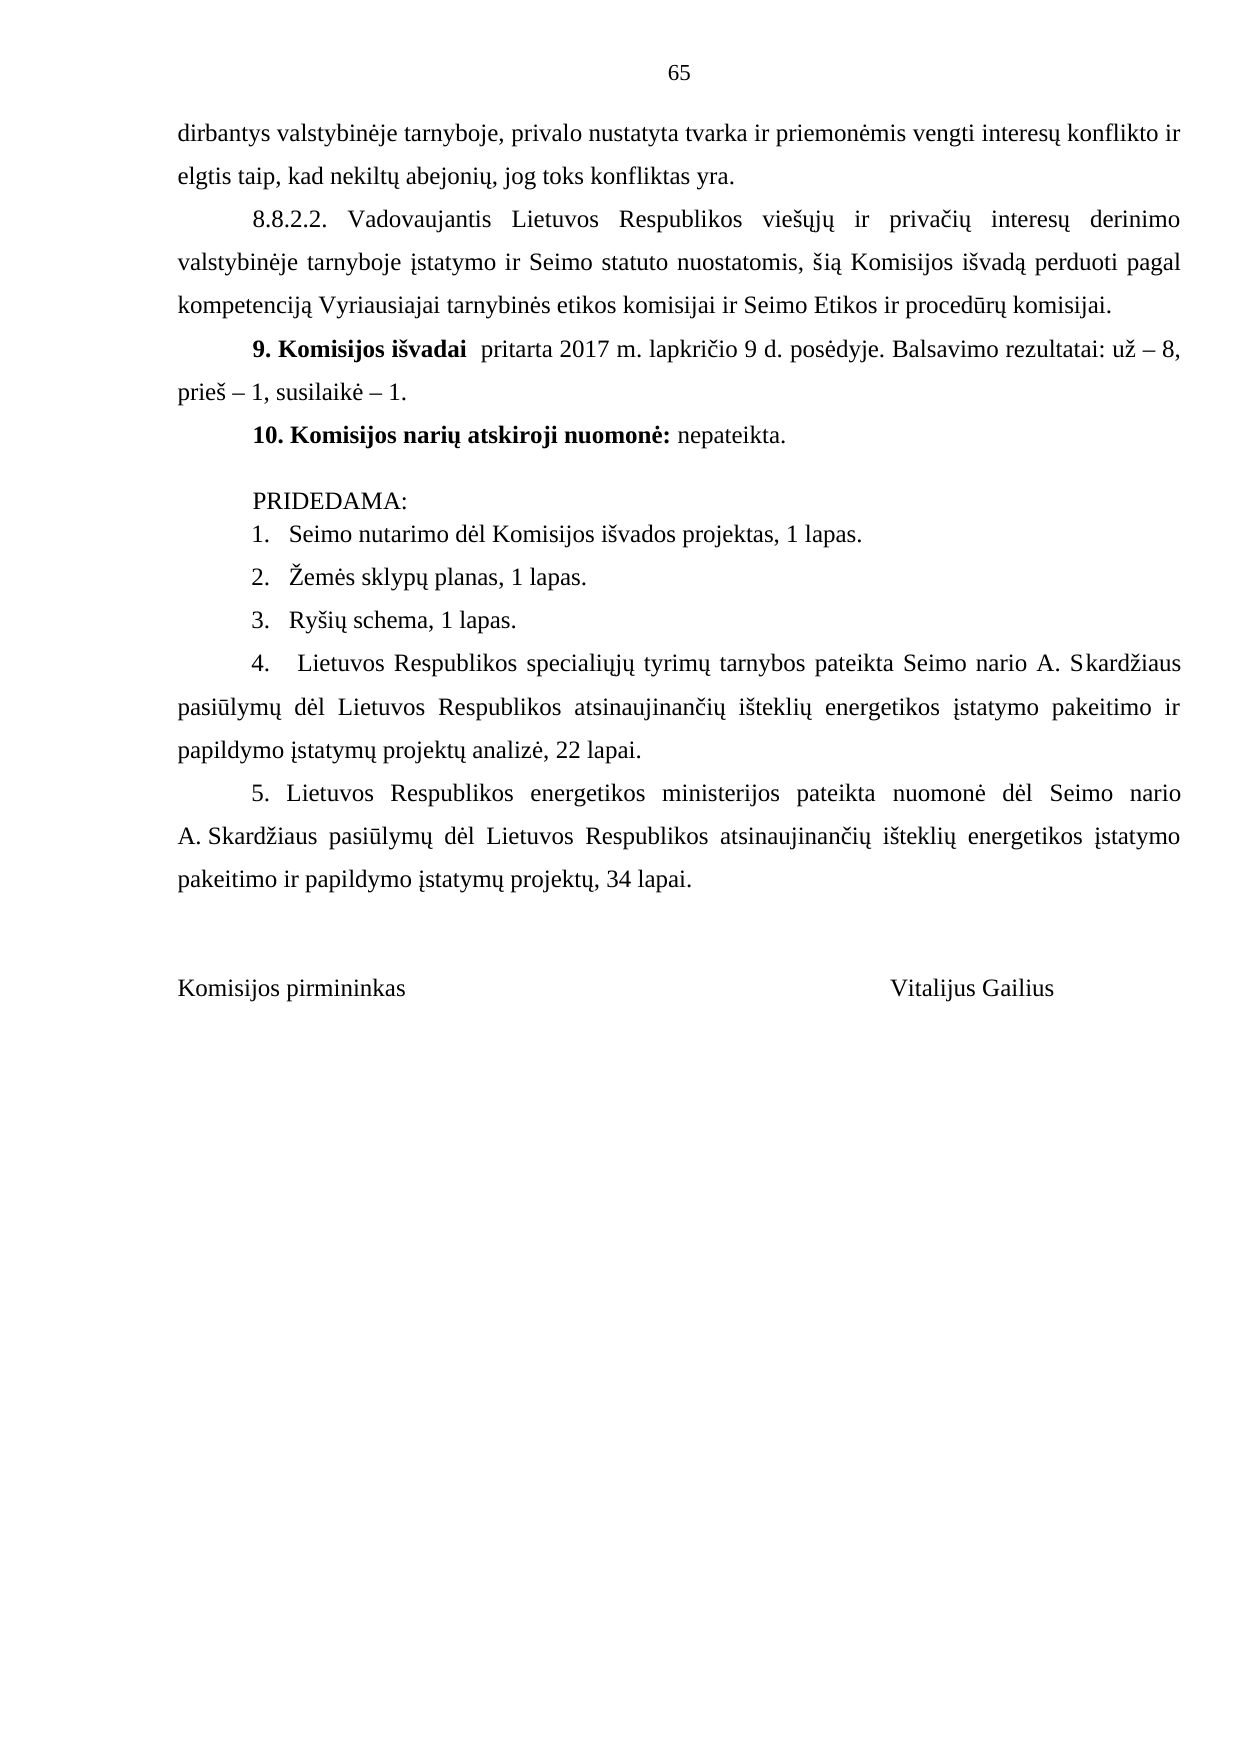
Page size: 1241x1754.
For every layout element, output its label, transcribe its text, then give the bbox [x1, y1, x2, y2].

text 8.8.2.2. Vadovaujantis Lietuvos Respublikos viešųjų ir privačių interesų derinimo valstybinėje tarnyboje įstatymo ir Seimo statuto nuostatomis, šią Komisijos išvadą perduoti pagal kompetenciją Vyriausiajai tarnybinės etikos komisijai ir Seimo Etikos ir procedūrų komisijai. [177, 204, 1181, 319]
text 2. Žemės sklypų planas, 1 lapas. [251, 562, 1181, 591]
text 10. Komisijos narių atskiroji nuomonė: nepateikta. [177, 420, 1181, 449]
text dirbantys valstybinėje tarnyboje, privalo nustatyta tvarka ir priemonėmis vengti interesų konflikto ir elgtis taip, kad nekiltų abejonių, jog toks konfliktas yra. [177, 118, 1181, 190]
text PRIDEDAMA: [177, 486, 1181, 515]
text 1. Seimo nutarimo dėl Komisijos išvados projektas, 1 lapas. [251, 519, 1181, 548]
text 3. Ryšių schema, 1 lapas. [251, 605, 1181, 634]
text 4. Lietuvos Respublikos specialiųjų tyrimų tarnybos pateikta Seimo nario A. Skardžiaus pasiūlymų dėl Lietuvos Respublikos atsinaujinančių išteklių energetikos įstatymo pakeitimo ir papildymo įstatymų projektų analizė, 22 lapai. [177, 648, 1181, 763]
text Komisijos pirmininkas Vitalijus Gailius [177, 973, 1181, 1002]
text 9. Komisijos išvadai pritarta 2017 m. lapkričio 9 d. posėdyje. Balsavimo rezultatai: už – 8, prieš – 1, susilaikė – 1. [177, 334, 1181, 406]
text 5. Lietuvos Respublikos energetikos ministerijos pateikta nuomonė dėl Seimo nario A. Skardžiaus pasiūlymų dėl Lietuvos Respublikos atsinaujinančių išteklių energetikos įstatymo pakeitimo ir papildymo įstatymų projektų, 34 lapai. [177, 778, 1181, 893]
